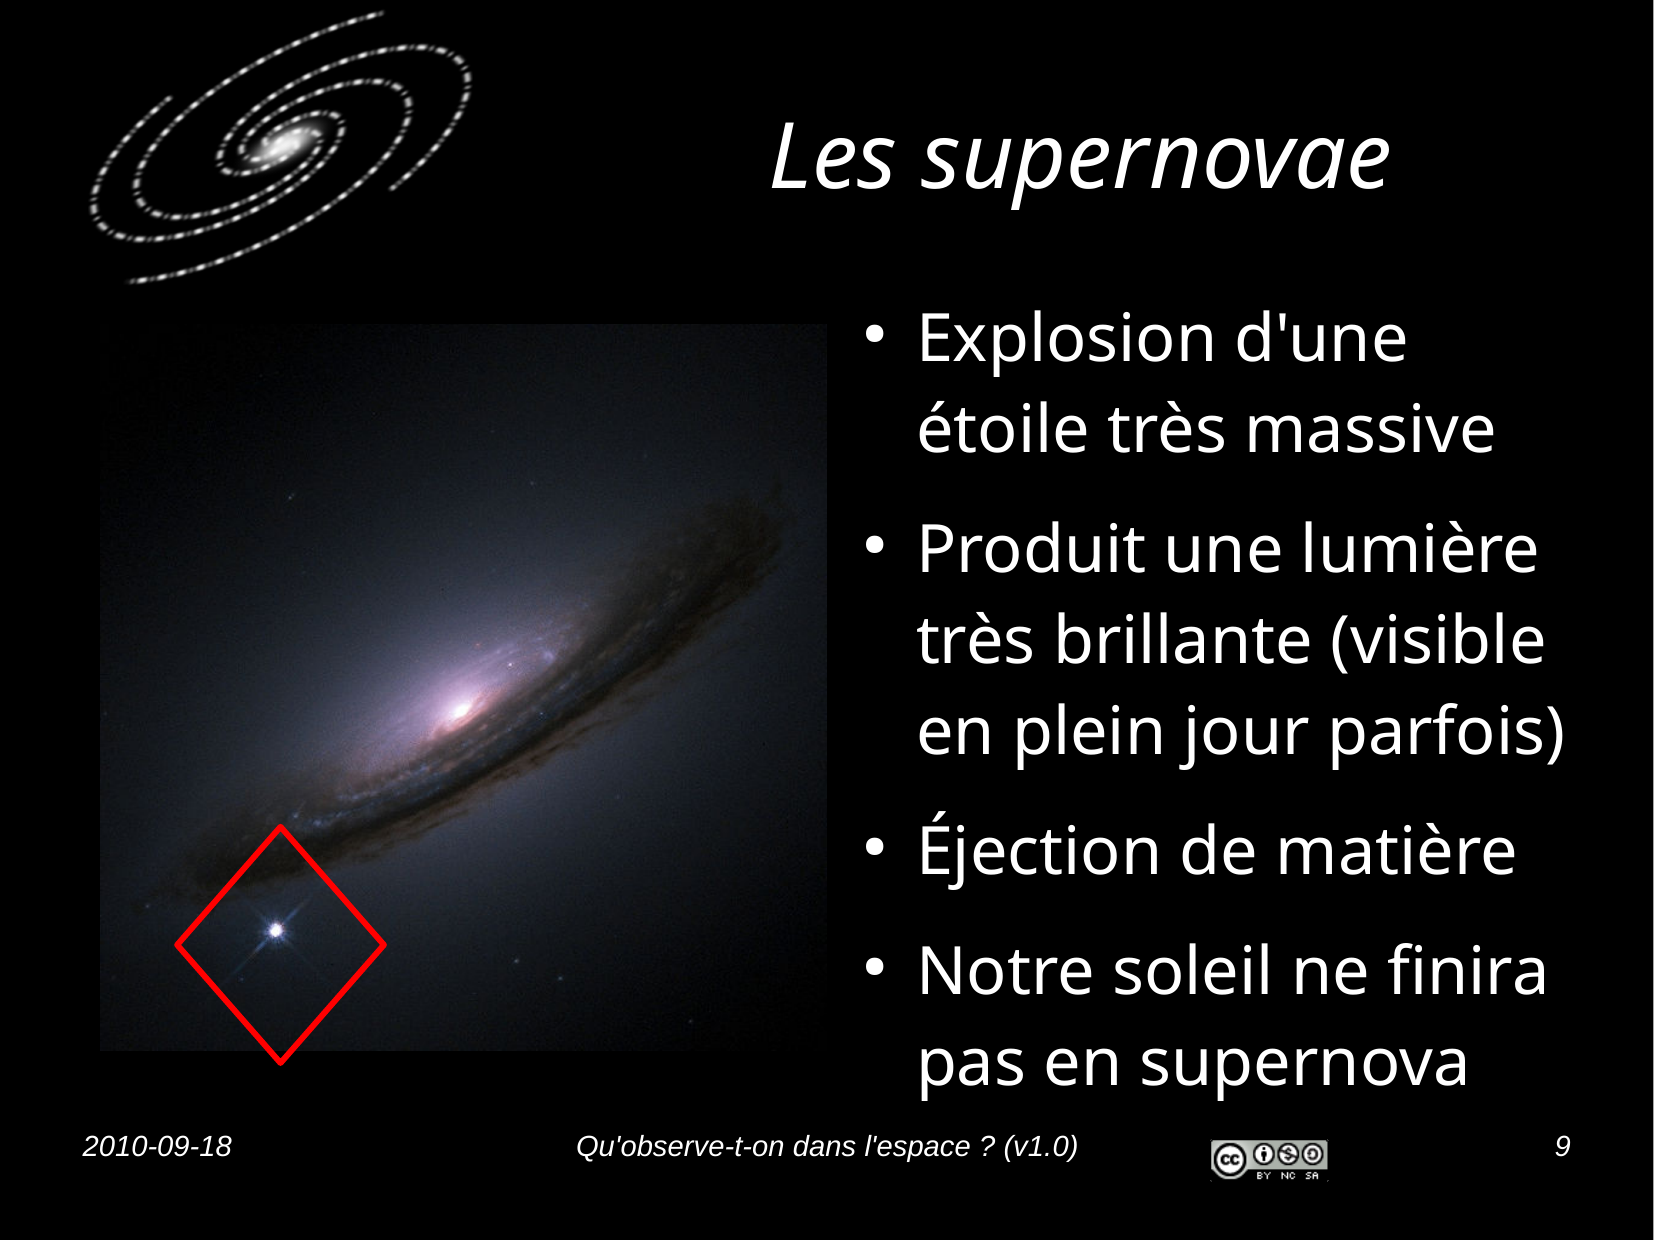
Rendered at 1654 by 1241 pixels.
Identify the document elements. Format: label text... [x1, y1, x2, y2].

list Explosion d'une étoile très massive Produit une lumière très brillante (visible en plein jour parfois) Éjection de matière Notre soleil ne finira pas en supernova [845, 290, 1572, 1109]
title Les supernovae [590, 56, 1571, 250]
picture [182, 832, 379, 1051]
picture [1210, 1139, 1329, 1182]
picture [88, 8, 473, 286]
picture [100, 324, 827, 1051]
